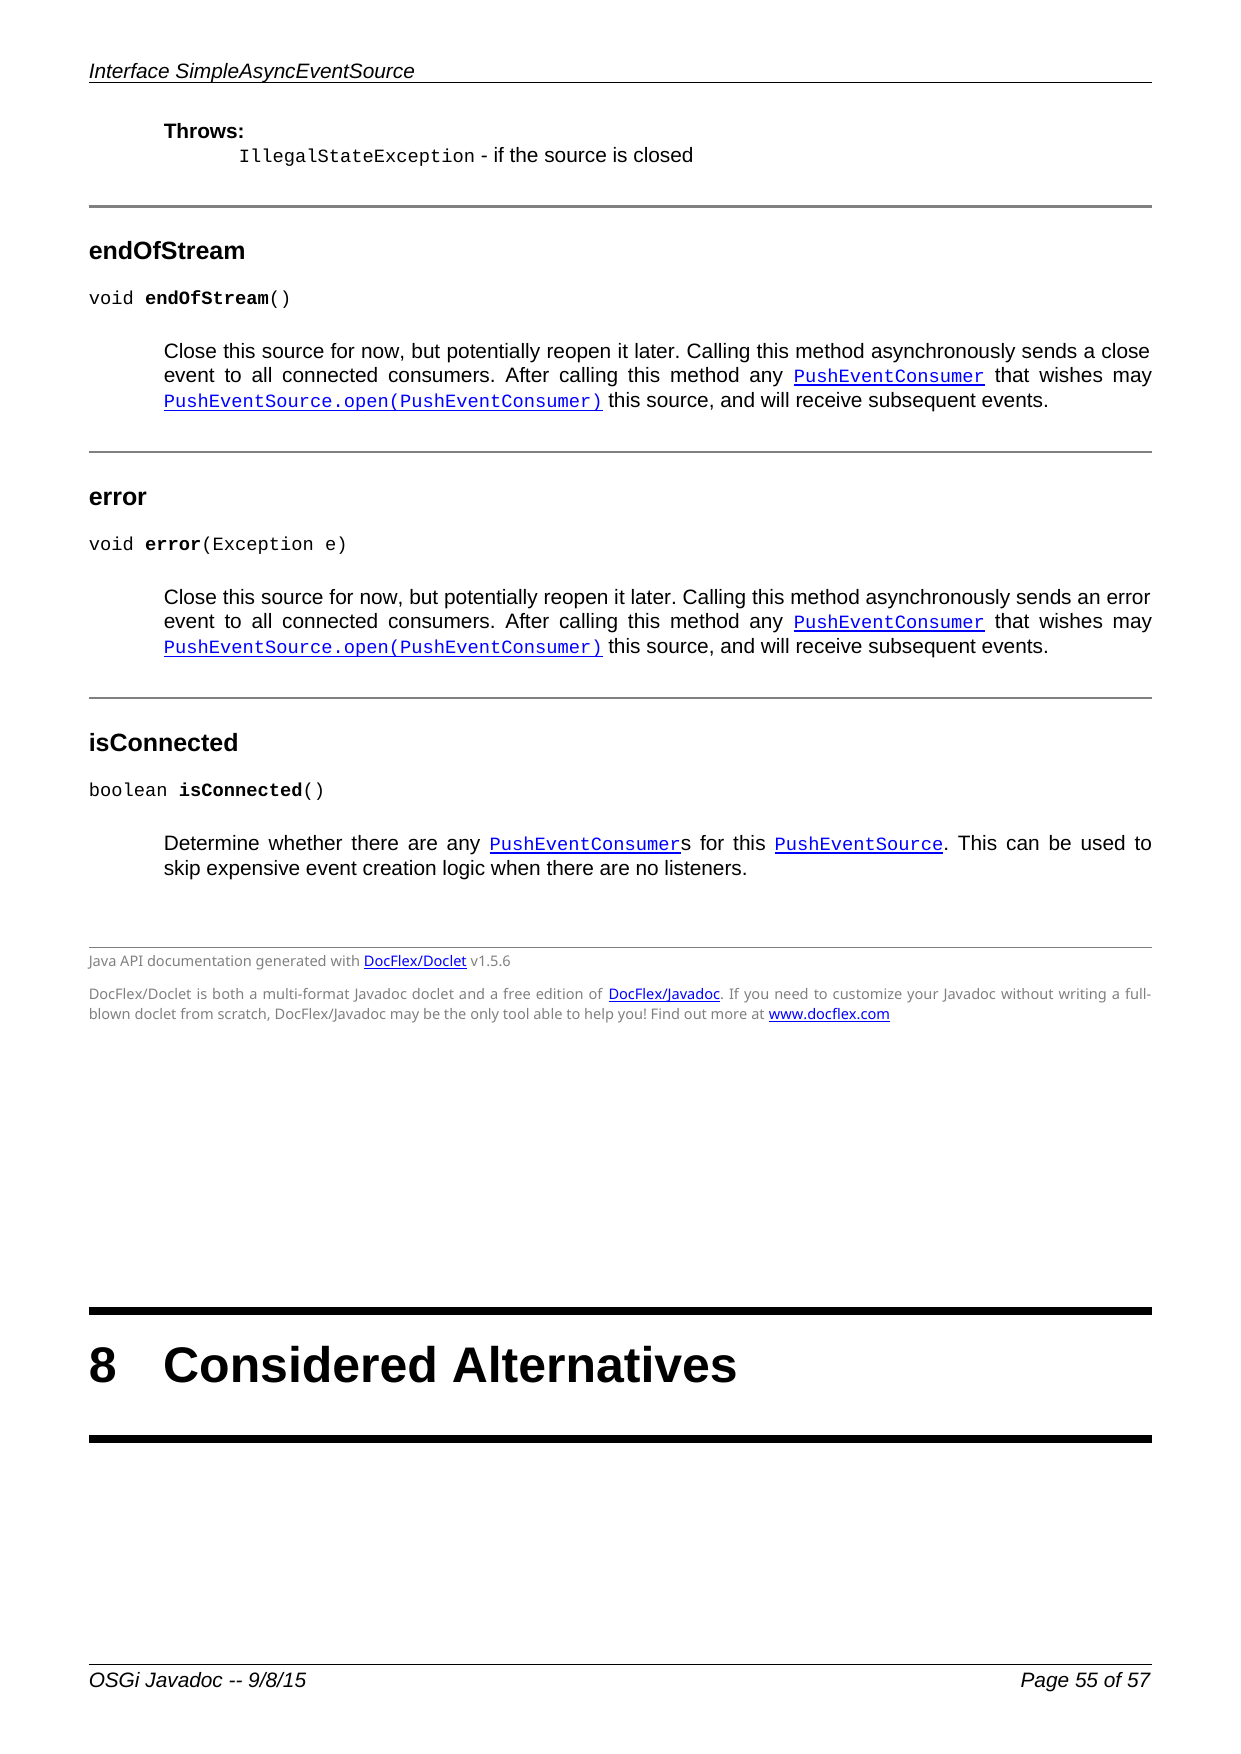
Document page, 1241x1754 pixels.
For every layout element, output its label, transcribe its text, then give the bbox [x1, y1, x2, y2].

subtitle error [88, 482, 1152, 511]
text void error(Exception e) [88, 535, 1152, 556]
text Close this source for now, but potentially reopen it later. Calling this method asynchronously sends an error event to all connected consumers. After calling this method any PushEventConsumer that wishes may PushEventSource.open(PushEventConsumer) this source, and will receive subsequent events. [163, 585, 1152, 659]
text Java API documentation generated with DocFlex/Doclet v1.5.6 [88, 948, 1152, 971]
text Close this source for now, but potentially reopen it later. Calling this method asynchronously sends a close event to all connected consumers. After calling this method any PushEventConsumer that wishes may PushEventSource.open(PushEventConsumer) this source, and will receive subsequent events. [163, 339, 1152, 413]
text Determine whether there are any PushEventConsumers for this PushEventSource. This can be used to skip expensive event creation logic when there are no listeners. [163, 831, 1152, 880]
text boolean isConnected() [88, 781, 1152, 802]
subtitle isConnected [88, 728, 1152, 756]
subtitle Considered Alternatives [88, 1308, 1152, 1443]
subtitle endOfStream [88, 236, 1152, 264]
text void endOfStream() [88, 289, 1152, 310]
text IllegalStateException - if the source is closed [238, 142, 1152, 168]
text DocFlex/Doclet is both a multi-format Javadoc doclet and a free edition of DocFlex/Javadoc. If you need to customize your Javadoc without writing a full-blown doclet from scratch, DocFlex/Javadoc may be the only tool able to help you! Find out more at www.docflex.com [88, 984, 1152, 1023]
text Throws: [163, 118, 1152, 142]
